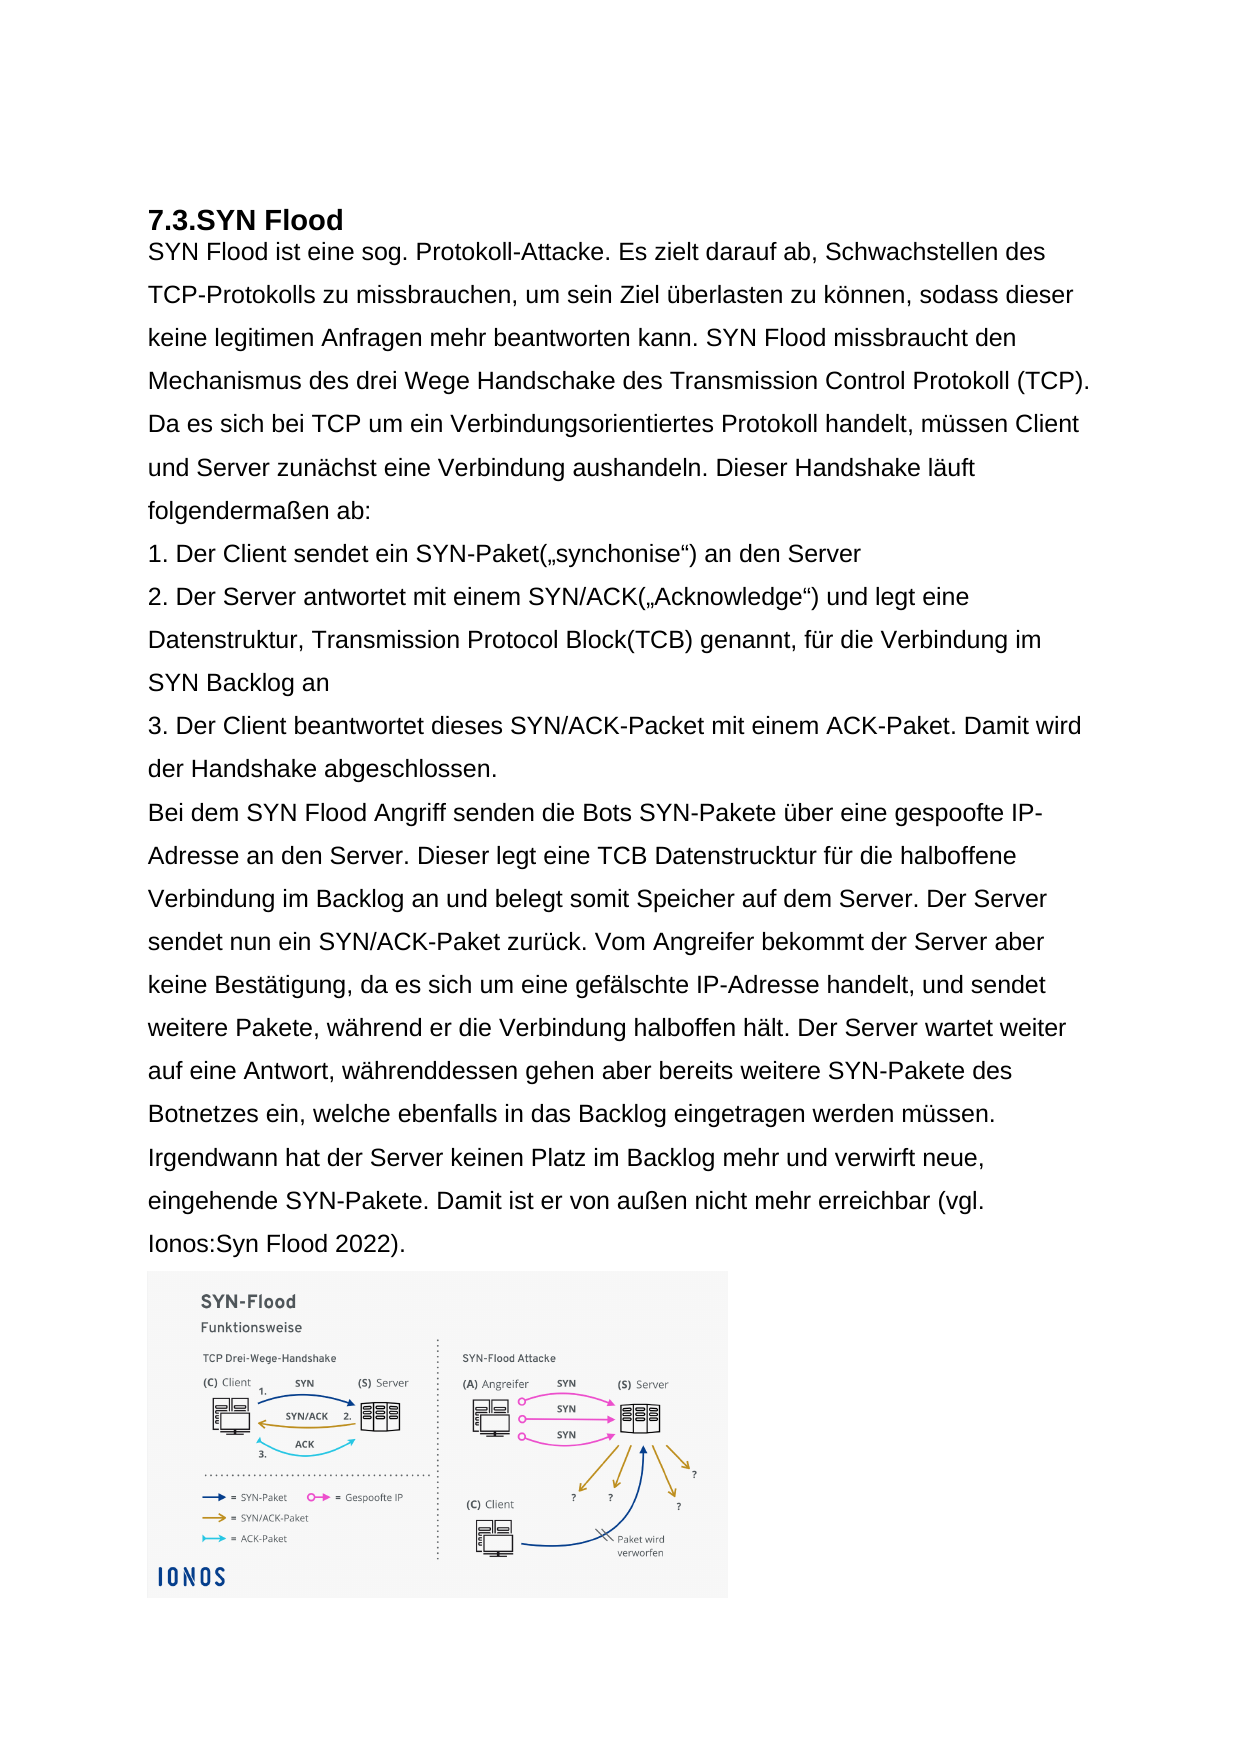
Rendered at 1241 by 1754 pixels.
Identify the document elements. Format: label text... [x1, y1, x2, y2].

text SYN Flood ist eine sog. Protokoll-Attacke. Es zielt darauf ab, Schwachstellen des TCP-Protokolls zu missbrauchen, um sein Ziel überlasten zu können, sodass dieser keine legitimen Anfragen mehr beantworten kann. SYN Flood missbraucht den Mechanismus des drei Wege Handschake des Transmission Control Protokoll (TCP). Da es sich bei TCP um ein Verbindungsorientiertes Protokoll handelt, müssen Client und Server zunächst eine Verbindung aushandeln. Dieser Handshake läuft folgendermaßen ab: 1. Der Client sendet ein SYN-Paket(„synchonise“) an den Server 2. Der Server antwortet mit einem SYN/ACK(„Acknowledge“) und legt eine Datenstruktur, Transmission Protocol Block(TCB) genannt, für die Verbindung im SYN Backlog an 3. Der Client beantwortet dieses SYN/ACK-Packet mit einem ACK-Paket. Damit wird der Handshake abgeschlossen. Bei dem SYN Flood Angriff senden die Bots SYN-Pakete über eine gespoofte IP-Adresse an den Server. Dieser legt eine TCB Datenstrucktur für die halboffene Verbindung im Backlog an und belegt somit Speicher auf dem Server. Der Server sendet nun ein SYN/ACK-Paket zurück. Vom Angreifer bekommt der Server aber keine Bestätigung, da es sich um eine gefälschte IP-Adresse handelt, und sendet weitere Pakete, während er die Verbindung halboffen hält. Der Server wartet weiter auf eine Antwort, währenddessen gehen aber bereits weitere SYN-Pakete des Botnetzes ein, welche ebenfalls in das Backlog eingetragen werden müssen. Irgendwann hat der Server keinen Platz im Backlog mehr und verwirft neue, eingehende SYN-Pakete. Damit ist er von außen nicht mehr erreichbar (vgl. Ionos:Syn Flood 2022). [148, 237, 1093, 1598]
subtitle 7.3.SYN Flood [148, 203, 1093, 237]
